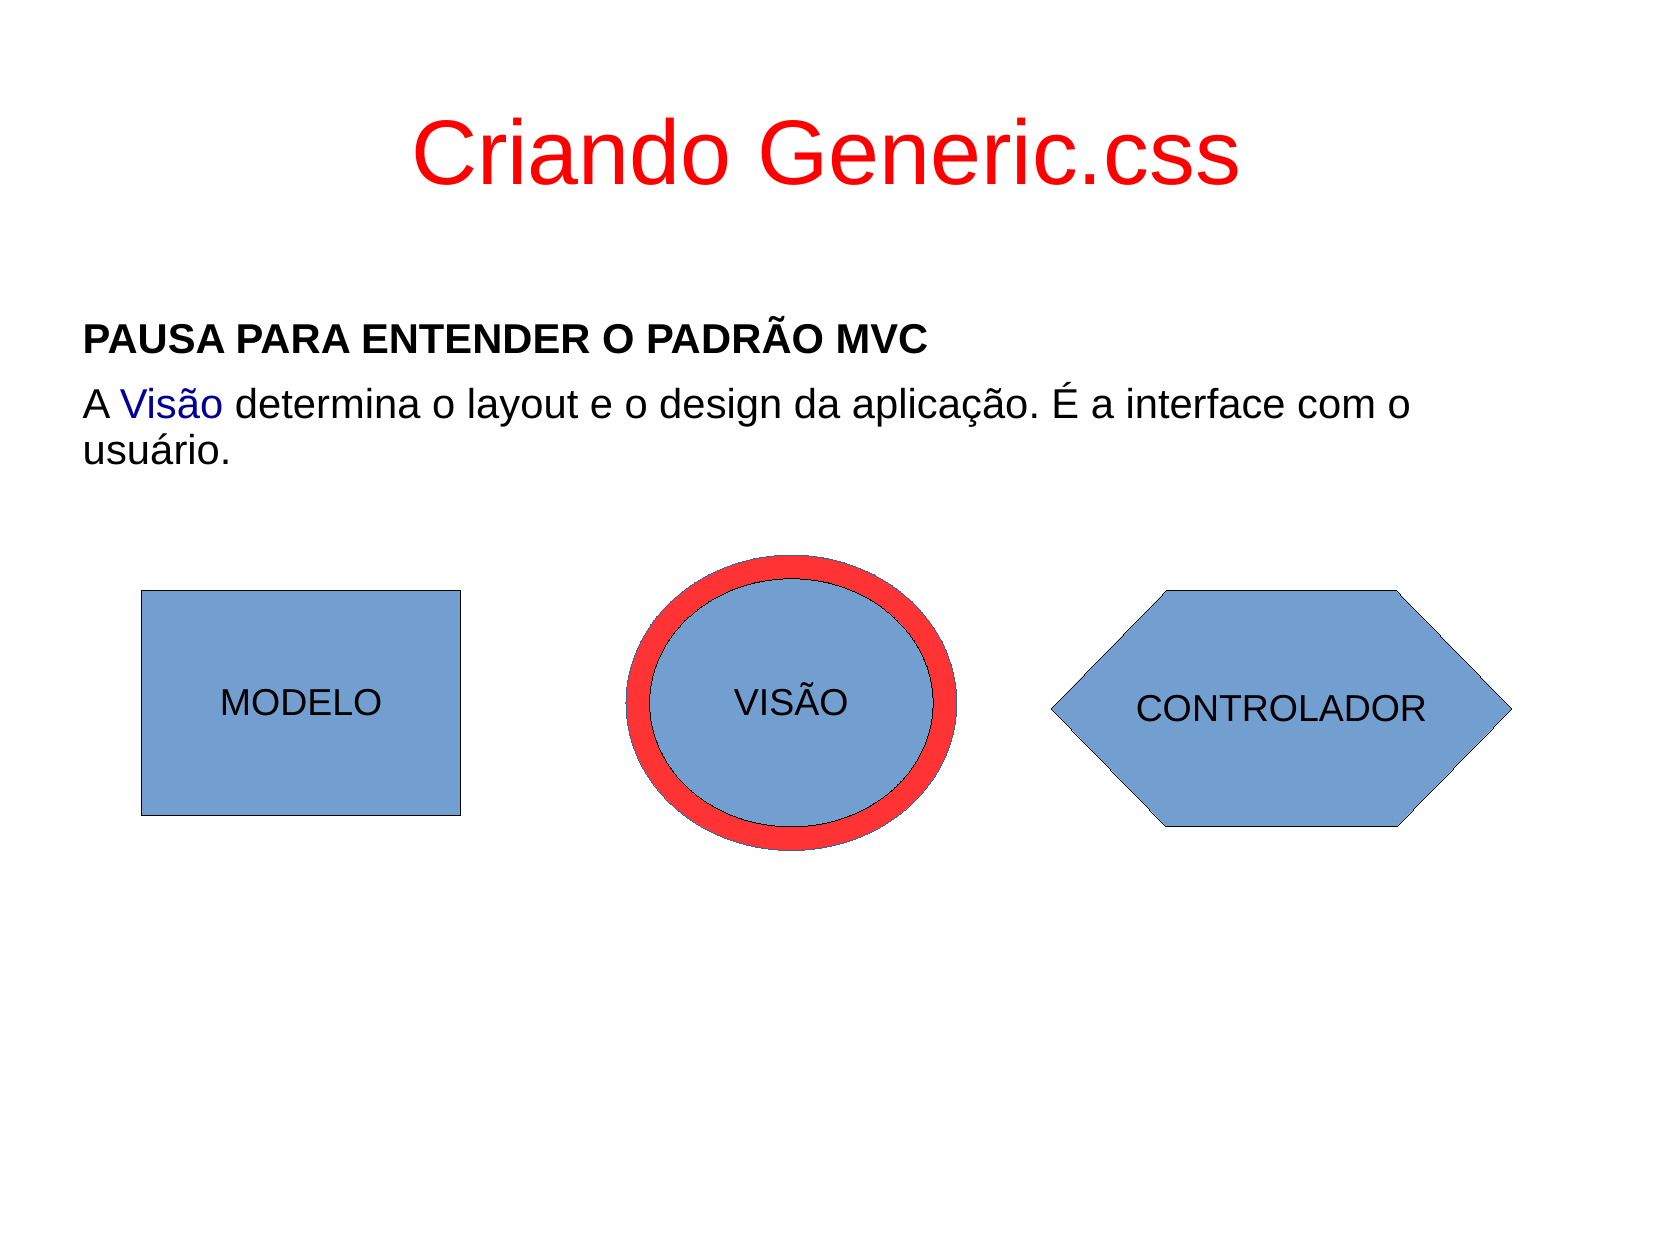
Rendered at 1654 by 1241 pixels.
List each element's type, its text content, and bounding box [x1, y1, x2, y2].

text_box CONTROLADOR [1051, 590, 1512, 827]
title Criando Generic.css [82, 49, 1571, 257]
list PAUSA PARA ENTENDER O PADRÃO MVC A Visão determina o layout e o design da aplicação. É a interface com o usuário. [82, 315, 1571, 1087]
text_box VISÃO [649, 578, 934, 827]
text_box [625, 555, 957, 851]
text_box MODELO [141, 590, 461, 816]
